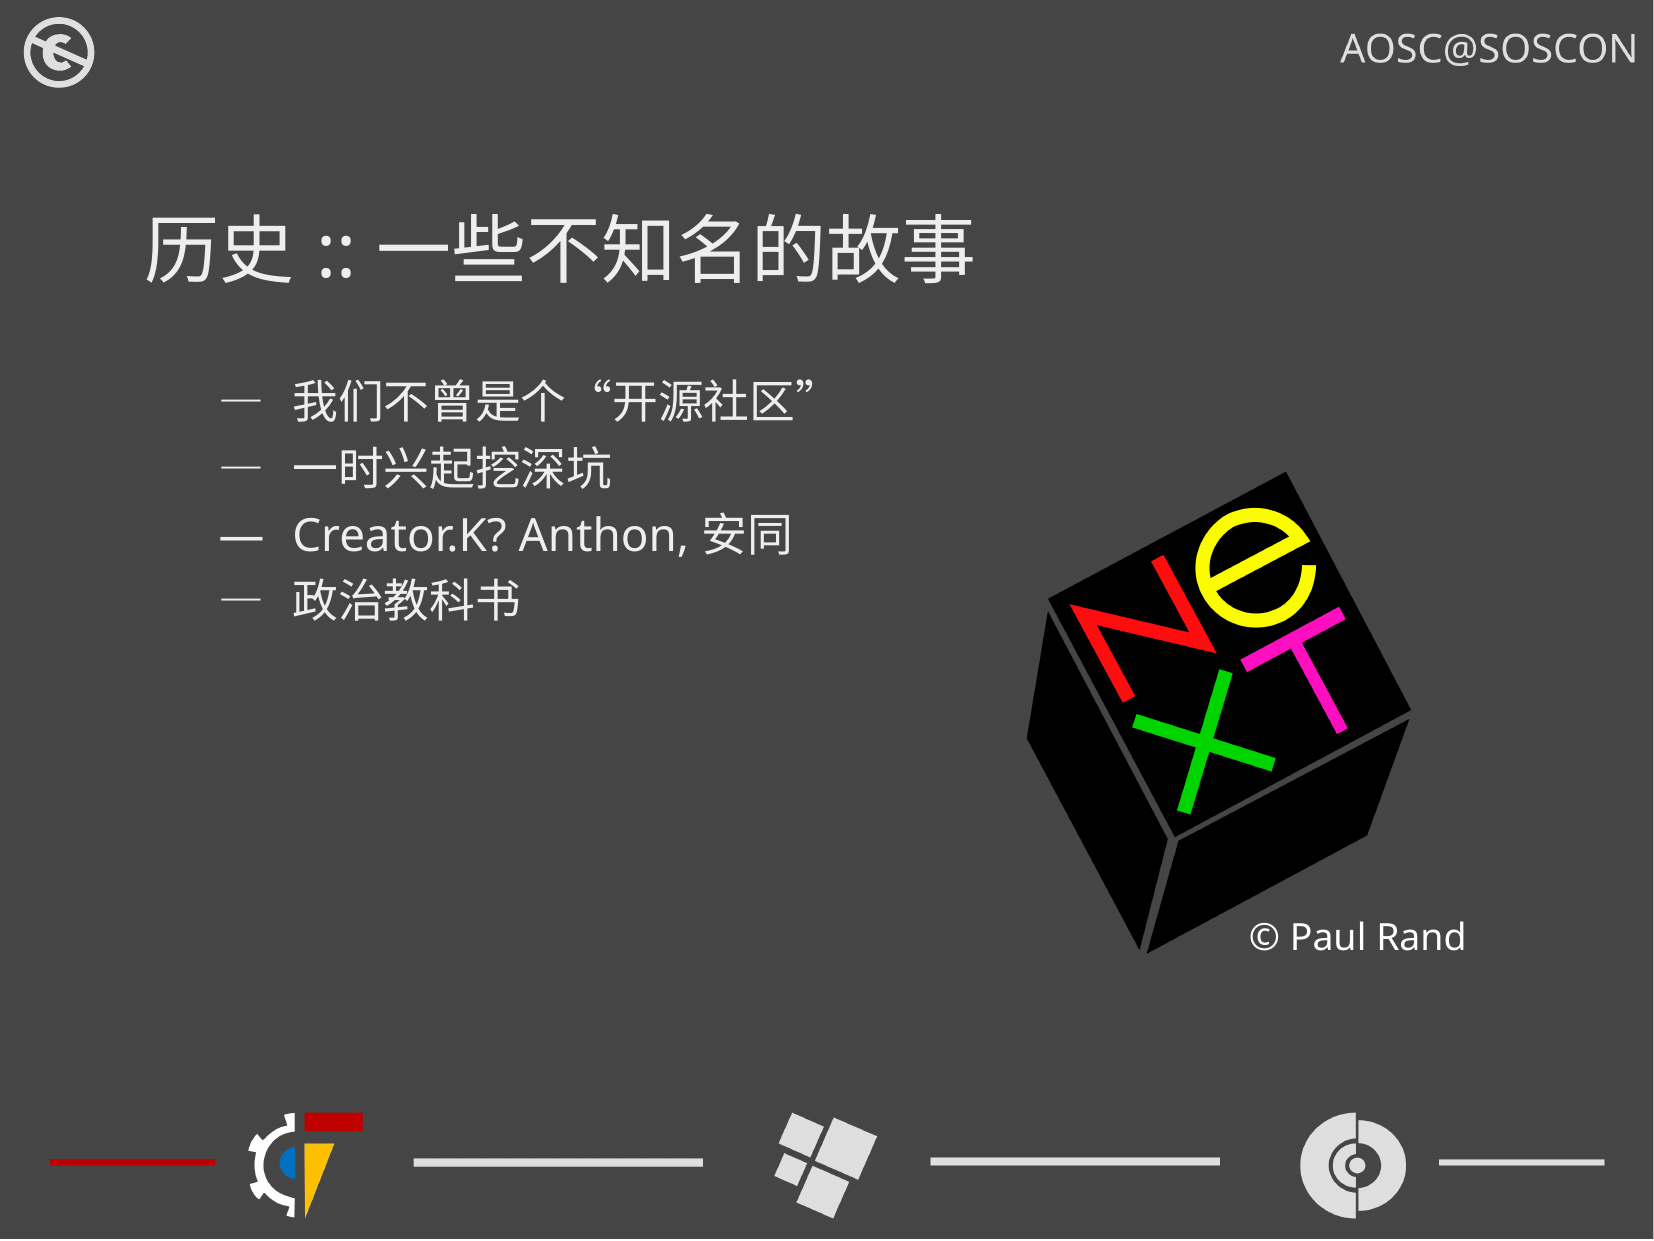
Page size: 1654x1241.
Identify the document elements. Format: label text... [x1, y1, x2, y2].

picture [0, 0, 1654, 1240]
text_box 历史::一些不知名的故事 — 我们不曾是个“开源社区” — 一时兴起挖深坑 — Creator.K? Anthon,安同 — 政治教科书 [129, 183, 1536, 1028]
text_box © Paul Rand [1234, 902, 1482, 969]
